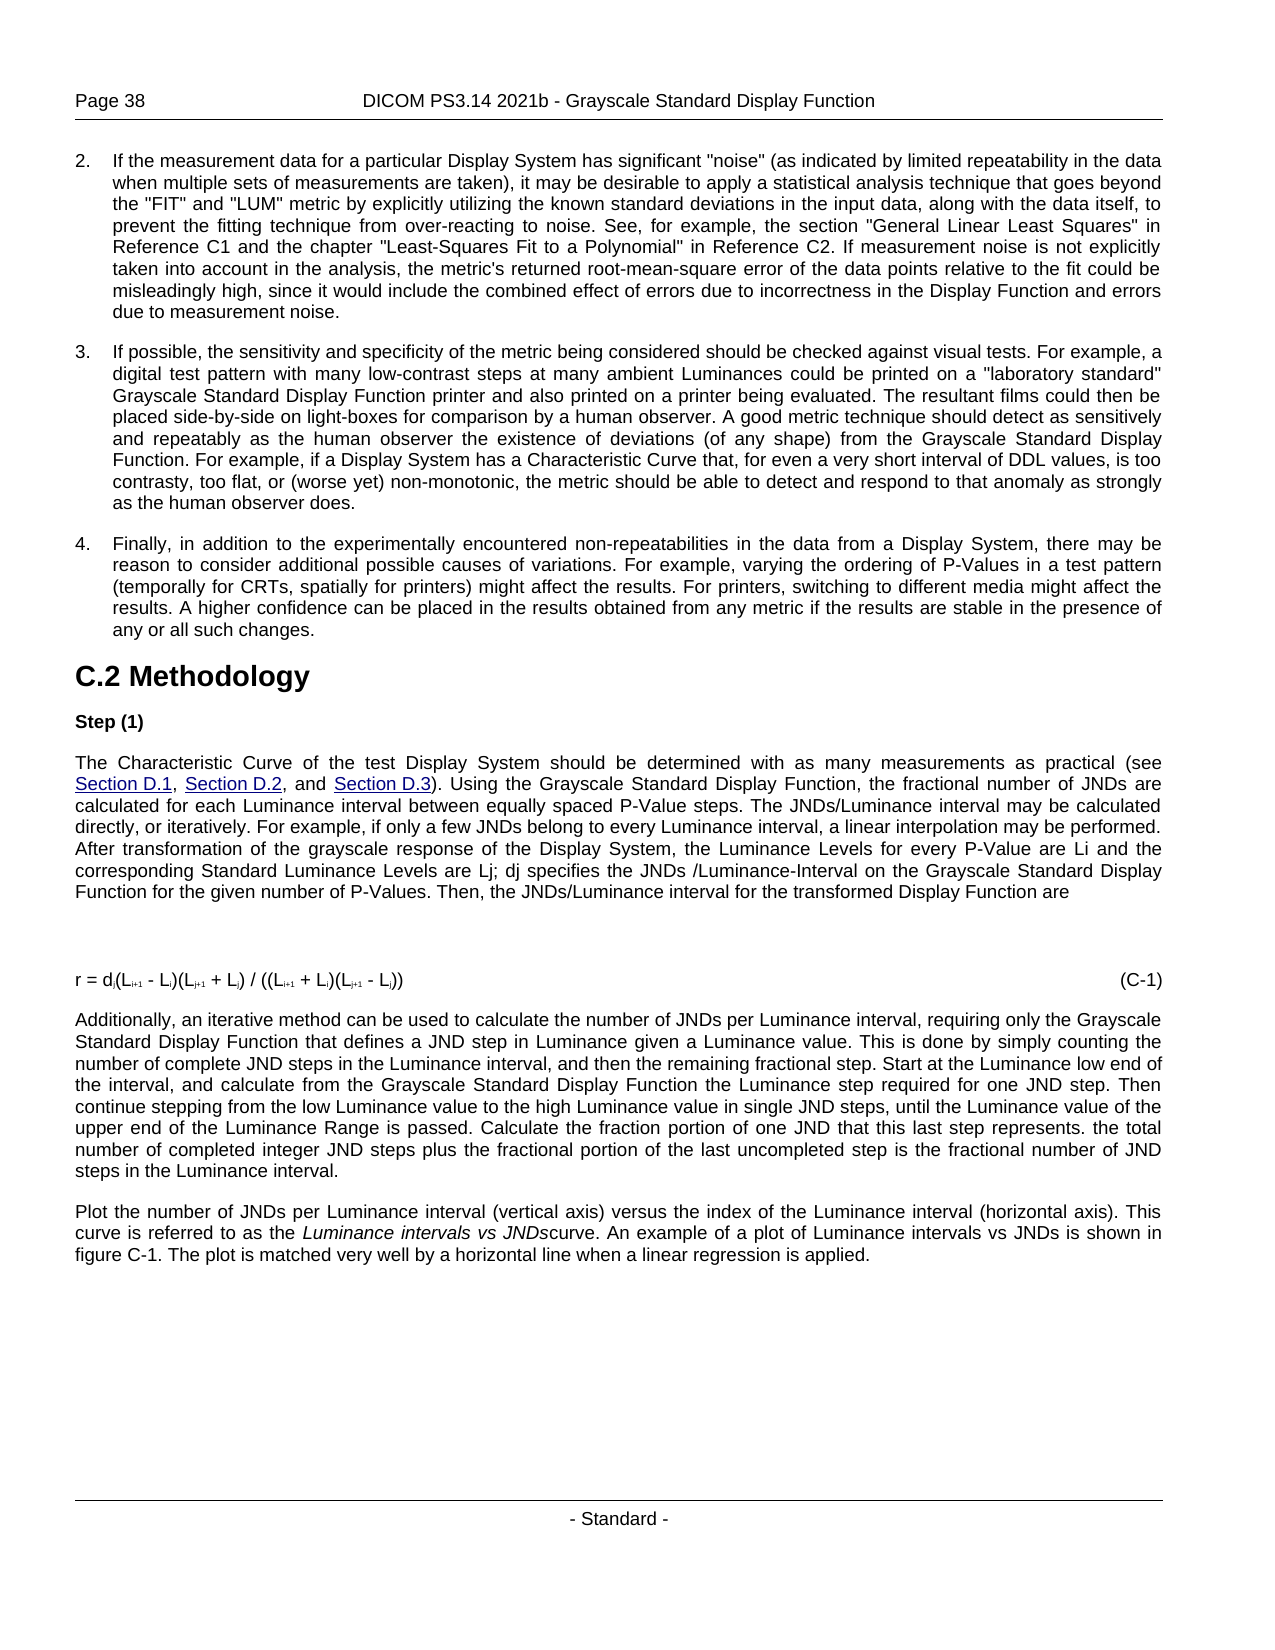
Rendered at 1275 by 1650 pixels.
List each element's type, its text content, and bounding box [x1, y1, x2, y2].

text 4. Finally, in addition to the experimentally encountered non-repeatabilities in the data from a Display System, there may be reason to consider additional possible causes of variations. For example, varying the ordering of P-Values in a test pattern (temporally for CRTs, spatially for printers) might affect the results. For printers, switching to different media might affect the results. A higher confidence can be placed in the results obtained from any metric if the results are stable in the presence of any or all such changes. [75, 532, 1162, 640]
text 3. If possible, the sensitivity and specificity of the metric being considered should be checked against visual tests. For example, a digital test pattern with many low-contrast steps at many ambient Luminances could be printed on a "laboratory standard" Grayscale Standard Display Function printer and also printed on a printer being evaluated. The resultant films could then be placed side-by-side on light-boxes for comparison by a human observer. A good metric technique should detect as sensitively and repeatably as the human observer the existence of deviations (of any shape) from the Grayscale Standard Display Function. For example, if a Display System has a Characteristic Curve that, for even a very short interval of DDL values, is too contrasty, too flat, or (worse yet) non-monotonic, the metric should be able to detect and respond to that anomaly as strongly as the human observer does. [75, 341, 1162, 514]
text C.2 Methodology [75, 659, 1162, 693]
table_header (C-1) [1095, 969, 1162, 990]
table_header r = dj(Li+1 - Li)(Lj+1 + Lj) / ((Li+1 + Li)(Lj+1 - Lj)) [75, 969, 1094, 990]
text The Characteristic Curve of the test Display System should be determined with as many measurements as practical (see Section D.1, Section D.2, and Section D.3). Using the Grayscale Standard Display Function, the fractional number of JNDs are calculated for each Luminance interval between equally spaced P-Value steps. The JNDs/Luminance interval may be calculated directly, or iteratively. For example, if only a few JNDs belong to every Luminance interval, a linear interpolation may be performed. After transformation of the grayscale response of the Display System, the Luminance Levels for every P-Value are Li and the corresponding Standard Luminance Levels are Lj; dj specifies the JNDs /Luminance-Interval on the Grayscale Standard Display Function for the given number of P-Values. Then, the JNDs/Luminance interval for the transformed Display Function are [75, 752, 1162, 903]
text Additionally, an iterative method can be used to calculate the number of JNDs per Luminance interval, requiring only the Grayscale Standard Display Function that defines a JND step in Luminance given a Luminance value. This is done by simply counting the number of complete JND steps in the Luminance interval, and then the remaining fractional step. Start at the Luminance low end of the interval, and calculate from the Grayscale Standard Display Function the Luminance step required for one JND step. Then continue stepping from the low Luminance value to the high Luminance value in single JND steps, until the Luminance value of the upper end of the Luminance Range is passed. Calculate the fraction portion of one JND that this last step represents. the total number of completed integer JND steps plus the fractional portion of the last uncompleted step is the fractional number of JND steps in the Luminance interval. [75, 1009, 1162, 1182]
text 2. If the measurement data for a particular Display System has significant "noise" (as indicated by limited repeatability in the data when multiple sets of measurements are taken), it may be desirable to apply a statistical analysis technique that goes beyond the "FIT" and "LUM" metric by explicitly utilizing the known standard deviations in the input data, along with the data itself, to prevent the fitting technique from over-reacting to noise. See, for example, the section "General Linear Least Squares" in Reference C1 and the chapter "Least-Squares Fit to a Polynomial" in Reference C2. If measurement noise is not explicitly taken into account in the analysis, the metric's returned root-mean-square error of the data points relative to the fit could be misleadingly high, since it would include the combined effect of errors due to incorrectness in the Display Function and errors due to measurement noise. [75, 150, 1162, 322]
text Plot the number of JNDs per Luminance interval (vertical axis) versus the index of the Luminance interval (horizontal axis). This curve is referred to as the Luminance intervals vs JNDscurve. An example of a plot of Luminance intervals vs JNDs is shown in figure C-1. The plot is matched very well by a horizontal line when a linear regression is applied. [75, 1200, 1162, 1265]
text Step (1) [75, 711, 1162, 733]
